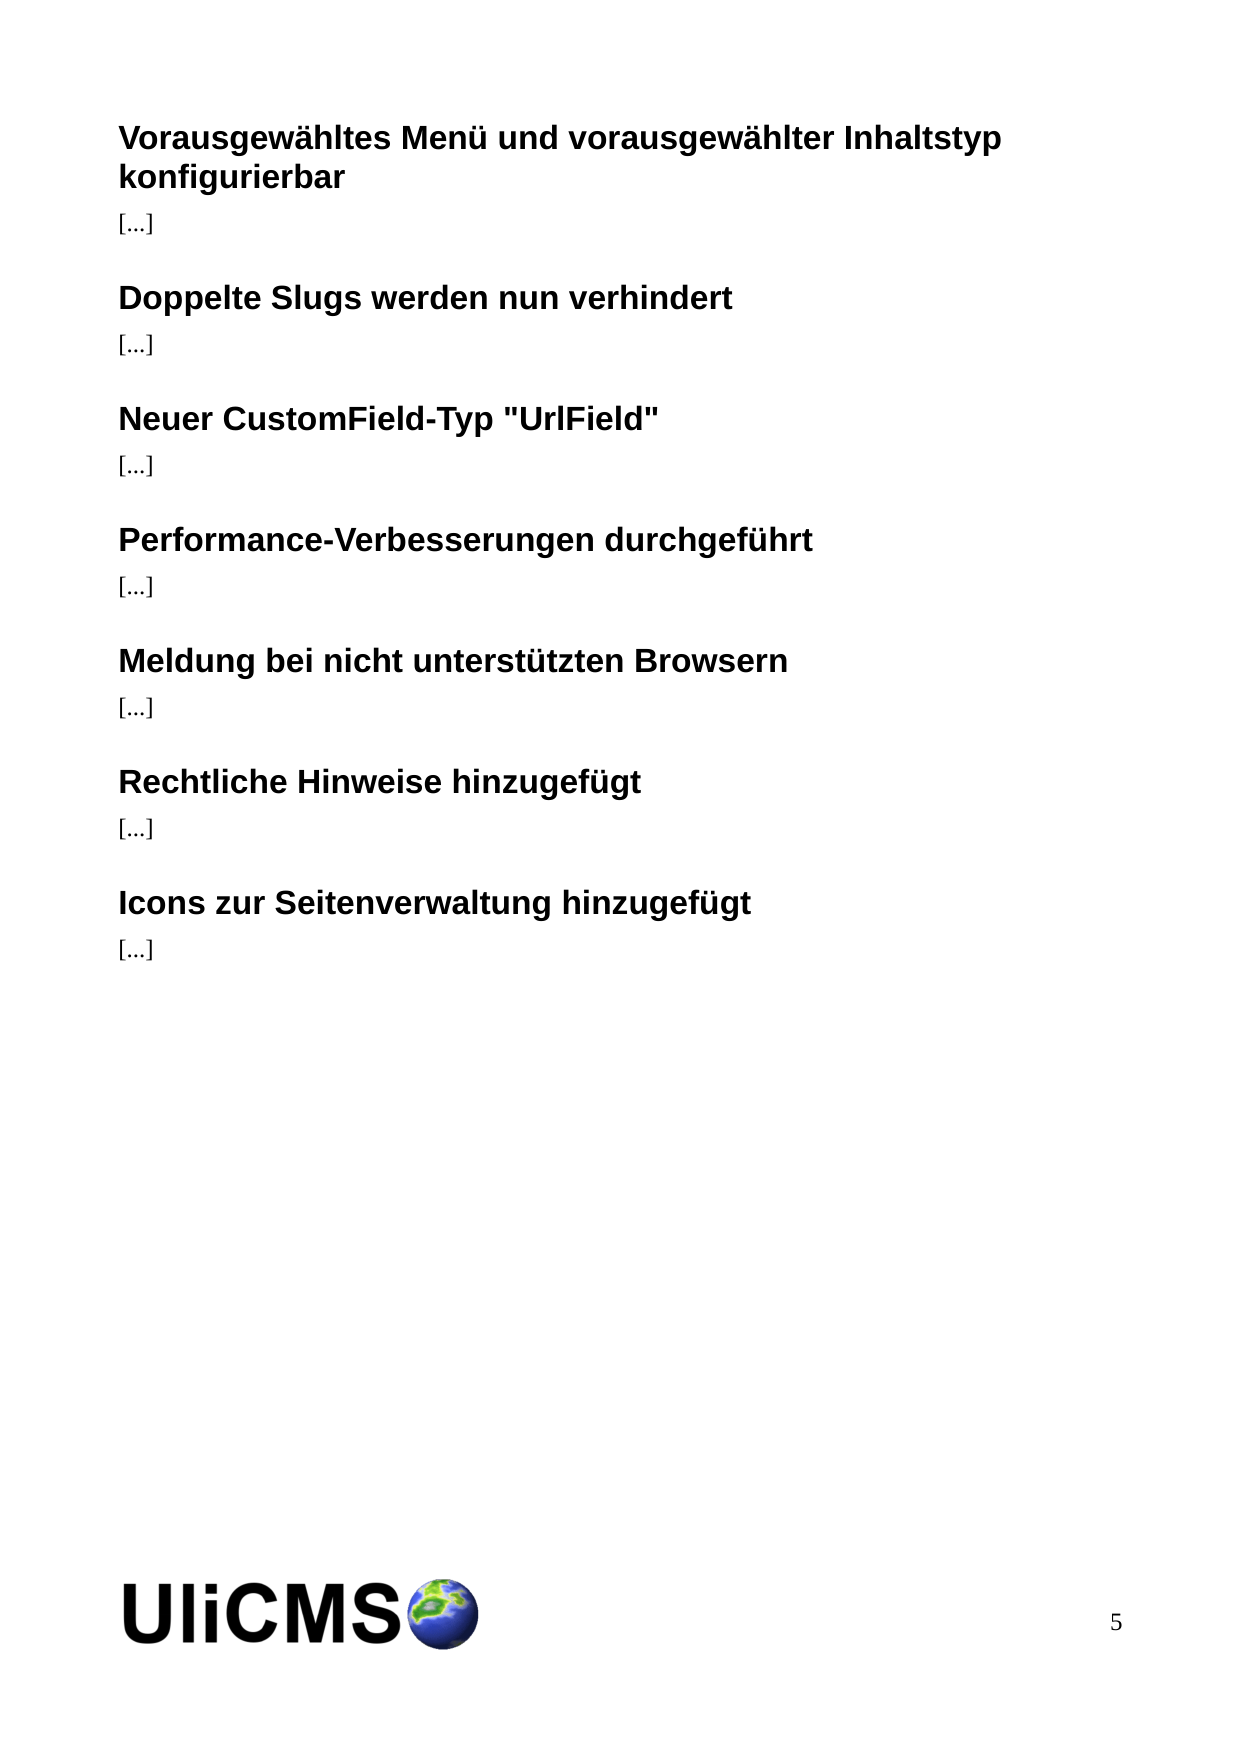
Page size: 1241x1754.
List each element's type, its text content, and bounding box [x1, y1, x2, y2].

text [...] [118, 571, 1122, 600]
subtitle Doppelte Slugs werden nun verhindert [118, 278, 1122, 316]
text [...] [118, 208, 1122, 237]
text [...] [118, 450, 1122, 479]
text [...] [118, 934, 1122, 963]
subtitle Vorausgewähltes Menü und vorausgewählter Inhaltstyp konfigurierbar [118, 118, 1122, 195]
subtitle Meldung bei nicht unterstützten Browsern [118, 641, 1122, 679]
subtitle Neuer CustomField-Typ "UrlField" [118, 399, 1122, 437]
text [...] [118, 813, 1122, 842]
subtitle Icons zur Seitenverwaltung hinzugefügt [118, 883, 1122, 922]
text [...] [118, 329, 1122, 358]
picture [118, 1578, 479, 1652]
text [...] [118, 692, 1122, 721]
subtitle Performance-Verbesserungen durchgeführt [118, 520, 1122, 558]
subtitle Rechtliche Hinweise hinzugefügt [118, 762, 1122, 801]
